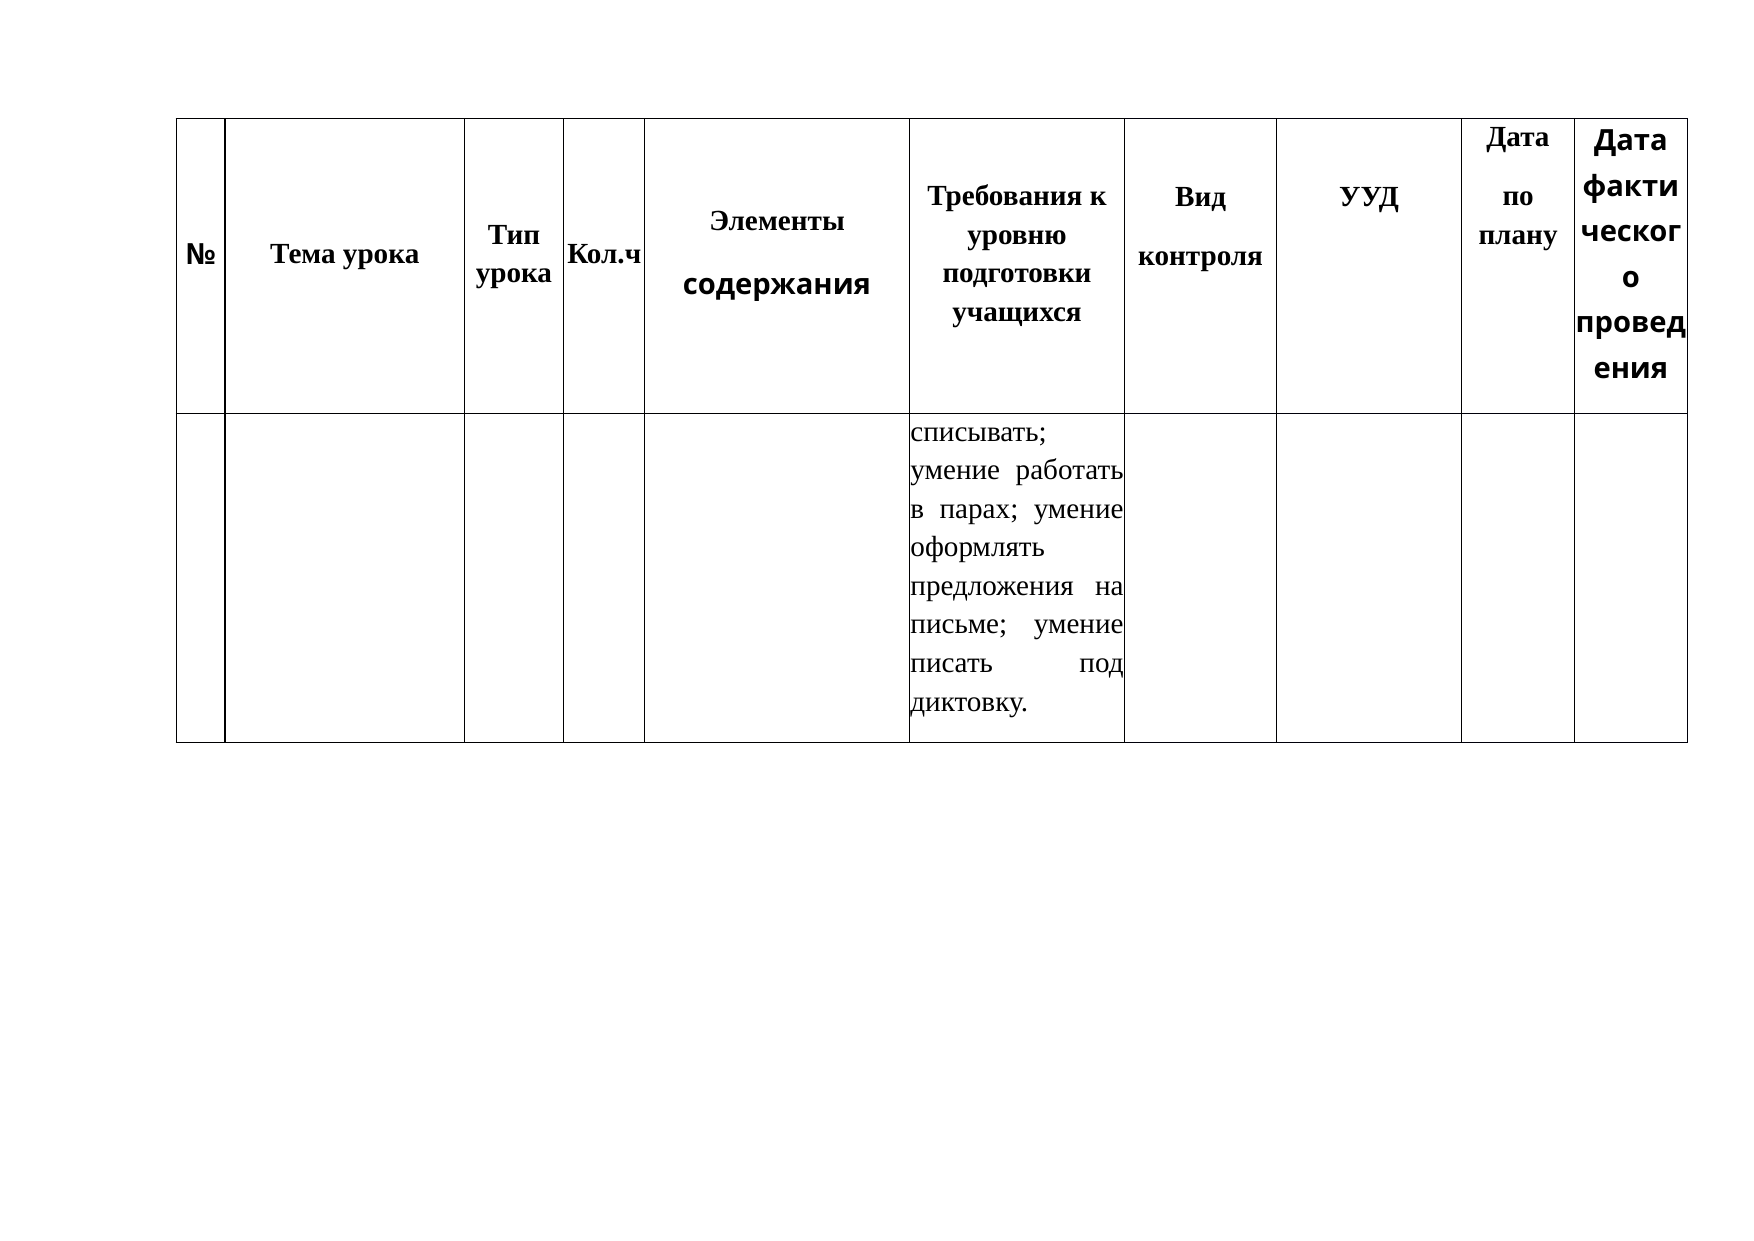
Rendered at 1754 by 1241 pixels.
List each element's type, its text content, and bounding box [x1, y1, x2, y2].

table_cell списывать; умение работать в парах; умение оформлять предложения на письме; умение писать под диктовку. [910, 414, 1124, 742]
table_cell [1462, 414, 1574, 742]
table_cell [226, 414, 464, 742]
table_header Требования к уровню подготовки учащихся [910, 119, 1124, 413]
table_header Дата по плану [1462, 119, 1574, 413]
table_header Кол.ч [564, 119, 644, 413]
table_cell [1277, 414, 1461, 742]
table_header Элементы содержания [645, 119, 909, 413]
table_cell [645, 414, 909, 742]
table_header Дата фактического проведения [1575, 119, 1687, 413]
table_header Тип урока [465, 119, 563, 413]
table_header Вид контроля [1125, 119, 1276, 413]
table_cell [177, 414, 224, 742]
table_cell [564, 414, 644, 742]
table_header УУД [1277, 119, 1461, 413]
table_cell [1125, 414, 1276, 742]
table_cell [465, 414, 563, 742]
table_header Тема урока [226, 119, 464, 413]
table_cell [1575, 414, 1687, 742]
table_header № [177, 119, 224, 413]
